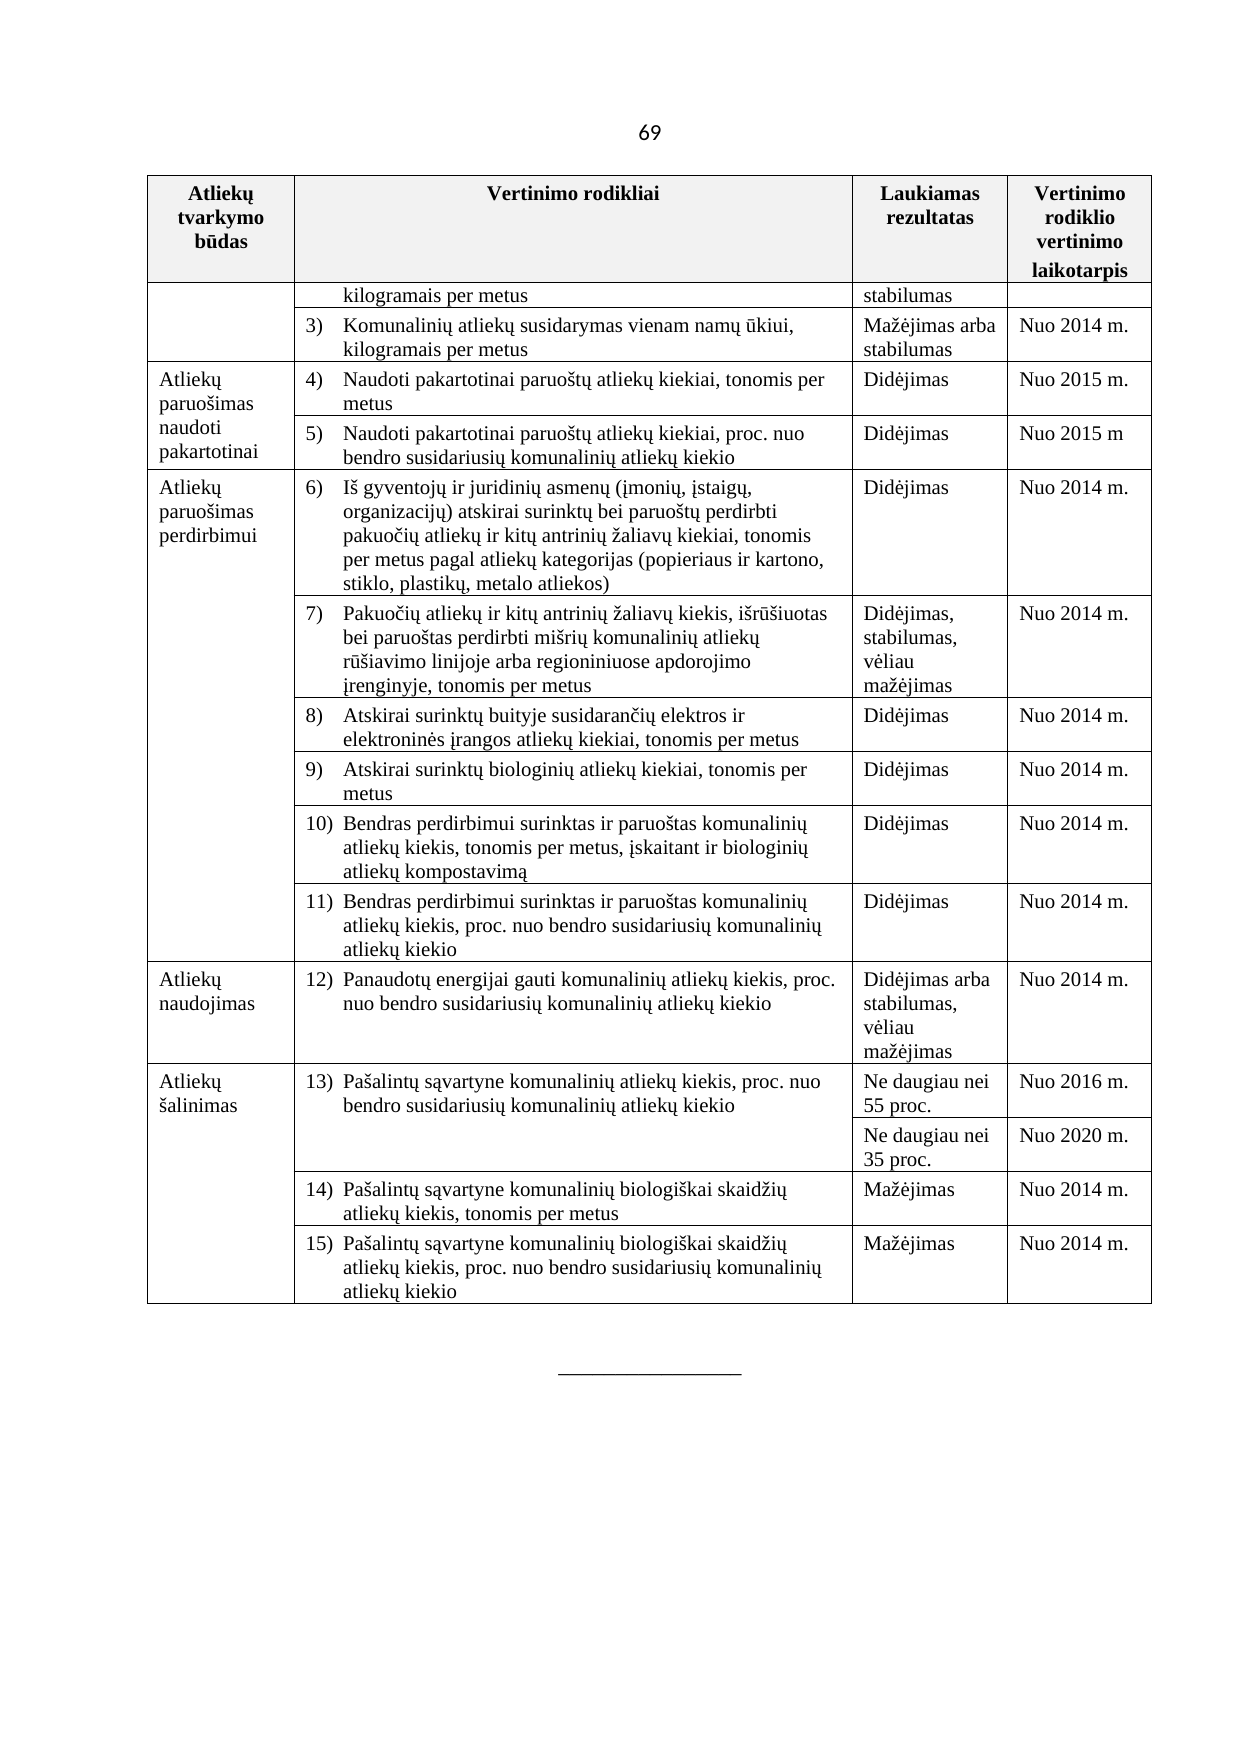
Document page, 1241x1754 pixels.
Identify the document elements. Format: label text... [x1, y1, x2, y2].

table_cell Nuo 2014 m. [1008, 1172, 1151, 1225]
table_cell kilogramais per metus [295, 283, 852, 307]
table_cell 12) Panaudotų energijai gauti komunalinių atliekų kiekis, proc. nuo bendro susidariusių komunalinių atliekų kiekio [295, 962, 852, 1063]
table_cell 10) Bendras perdirbimui surinktas ir paruoštas komunalinių atliekų kiekis, tonomis per metus, įskaitant ir biologinių atliekų kompostavimą [295, 806, 852, 883]
table_cell Didėjimas [853, 362, 1007, 415]
table_cell Didėjimas [853, 752, 1007, 805]
table_cell 8) Atskirai surinktų buityje susidarančių elektros ir elektroninės įrangos atliekų kiekiai, tonomis per metus [295, 698, 852, 751]
table_cell Nuo 2014 m. [1008, 806, 1151, 883]
table_cell Nuo 2015 m [1008, 416, 1151, 469]
table_header Vertinimo rodikliai [295, 176, 852, 282]
table_cell 13) Pašalintų sąvartyne komunalinių atliekų kiekis, proc. nuo bendro susidariusių komunalinių atliekų kiekio [295, 1064, 852, 1171]
table_cell Nuo 2015 m. [1008, 362, 1151, 415]
table_cell Nuo 2020 m. [1008, 1118, 1151, 1171]
table_cell Didėjimas [853, 698, 1007, 751]
table_cell Nuo 2014 m. [1008, 470, 1151, 595]
table_cell Nuo 2014 m. [1008, 962, 1151, 1063]
table_header Atliekų tvarkymo būdas [148, 176, 294, 282]
table_cell 7) Pakuočių atliekų ir kitų antrinių žaliavų kiekis, išrūšiuotas bei paruoštas perdirbti mišrių komunalinių atliekų rūšiavimo linijoje arba regioniniuose apdorojimo įrenginyje, tonomis per metus [295, 596, 852, 697]
table_cell 11) Bendras perdirbimui surinktas ir paruoštas komunalinių atliekų kiekis, proc. nuo bendro susidariusių komunalinių atliekų kiekio [295, 884, 852, 961]
table_cell Didėjimas [853, 884, 1007, 961]
table_cell Didėjimas arba stabilumas, vėliau mažėjimas [853, 962, 1007, 1063]
table_cell Atliekų šalinimas [148, 1064, 294, 1303]
table_cell Atliekų paruošimas perdirbimui [148, 470, 294, 961]
table_cell Didėjimas [853, 470, 1007, 595]
table_cell [1008, 283, 1151, 307]
table_cell stabilumas [853, 283, 1007, 307]
table_cell 15) Pašalintų sąvartyne komunalinių biologiškai skaidžių atliekų kiekis, proc. nuo bendro susidariusių komunalinių atliekų kiekio [295, 1226, 852, 1303]
table_cell 14) Pašalintų sąvartyne komunalinių biologiškai skaidžių atliekų kiekis, tonomis per metus [295, 1172, 852, 1225]
table_cell Atliekų naudojimas [148, 962, 294, 1063]
table_cell 4) Naudoti pakartotinai paruoštų atliekų kiekiai, tonomis per metus [295, 362, 852, 415]
table_cell 9) Atskirai surinktų biologinių atliekų kiekiai, tonomis per metus [295, 752, 852, 805]
table_cell Nuo 2014 m. [1008, 308, 1151, 361]
table_header Laukiamas rezultatas [853, 176, 1007, 282]
table_cell Mažėjimas [853, 1172, 1007, 1225]
table_cell Nuo 2016 m. [1008, 1064, 1151, 1117]
table_header Vertinimo rodiklio vertinimo laikotarpis [1008, 176, 1151, 282]
table_cell Atliekų paruošimas naudoti pakartotinai [148, 362, 294, 469]
table_cell Nuo 2014 m. [1008, 884, 1151, 961]
table_cell Ne daugiau nei 35 proc. [853, 1118, 1007, 1171]
table_cell Mažėjimas [853, 1226, 1007, 1303]
text –––––––––––––––– [148, 1359, 1152, 1385]
table_cell Nuo 2014 m. [1008, 596, 1151, 697]
table_cell Didėjimas [853, 806, 1007, 883]
table_cell Nuo 2014 m. [1008, 752, 1151, 805]
table_cell 5) Naudoti pakartotinai paruoštų atliekų kiekiai, proc. nuo bendro susidariusių komunalinių atliekų kiekio [295, 416, 852, 469]
table_cell Ne daugiau nei 55 proc. [853, 1064, 1007, 1117]
table_cell 6) Iš gyventojų ir juridinių asmenų (įmonių, įstaigų, organizacijų) atskirai surinktų bei paruoštų perdirbti pakuočių atliekų ir kitų antrinių žaliavų kiekiai, tonomis per metus pagal atliekų kategorijas (popieriaus ir kartono, stiklo, plastikų, metalo atliekos) [295, 470, 852, 595]
table_cell Mažėjimas arba stabilumas [853, 308, 1007, 361]
table_cell Nuo 2014 m. [1008, 1226, 1151, 1303]
table_cell 3) Komunalinių atliekų susidarymas vienam namų ūkiui, kilogramais per metus [295, 308, 852, 361]
table_cell Didėjimas [853, 416, 1007, 469]
table_cell [148, 283, 294, 361]
table_cell Nuo 2014 m. [1008, 698, 1151, 751]
table_cell Didėjimas, stabilumas, vėliau mažėjimas [853, 596, 1007, 697]
